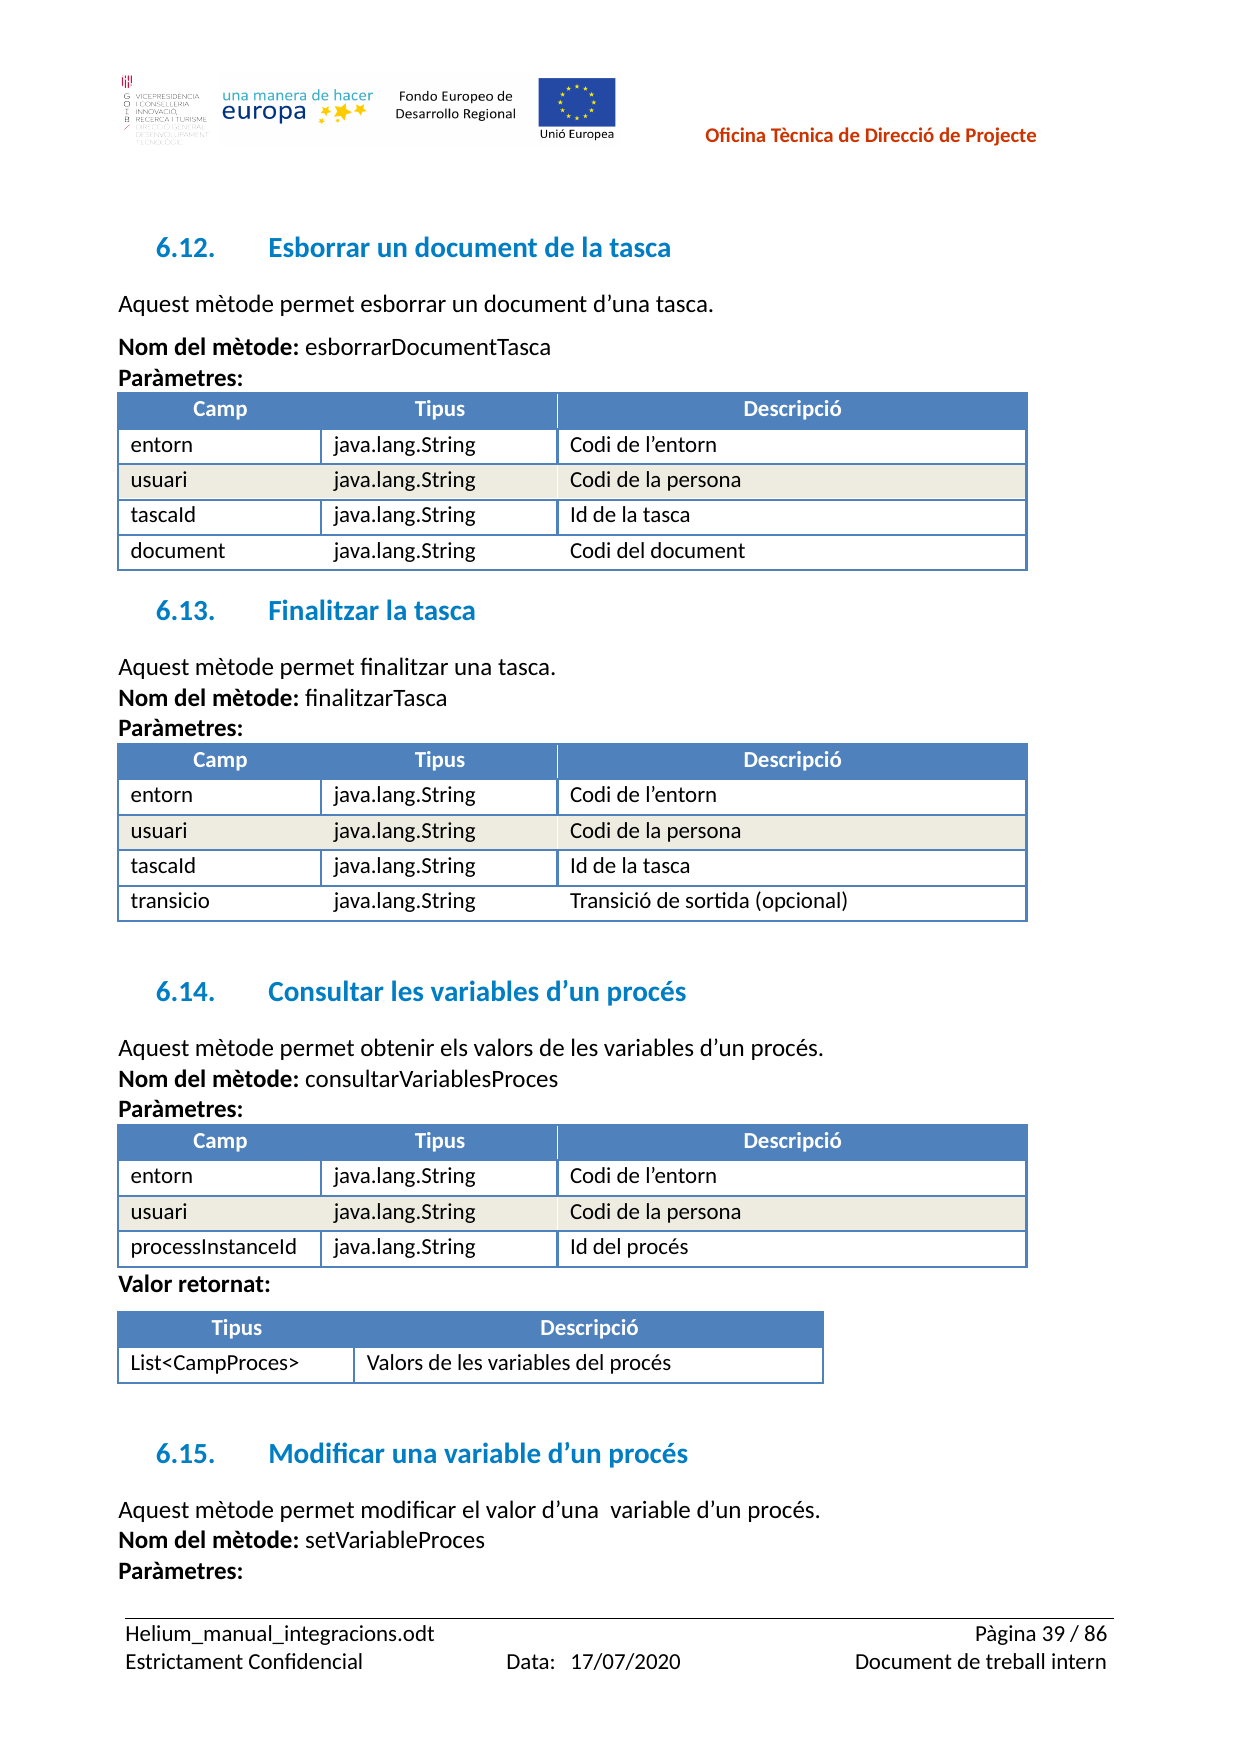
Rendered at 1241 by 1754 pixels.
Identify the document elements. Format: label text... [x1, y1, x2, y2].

table_cell transicio [119, 887, 321, 920]
table_header Camp [119, 745, 321, 778]
table_cell usuari [119, 465, 321, 498]
subtitle Consultar les variables d’un procés [156, 973, 1122, 1009]
text Aquest mètode permet esborrar un document d’una tasca. [118, 288, 1122, 319]
subtitle Modificar una variable d’un procés [156, 1435, 1122, 1470]
table_cell entorn [119, 430, 320, 463]
table_cell Codi de l’entorn [559, 1161, 1025, 1195]
table_header Tipus [321, 745, 557, 778]
table_cell Id de la tasca [559, 501, 1025, 534]
table_cell java.lang.String [322, 501, 556, 534]
table_cell entorn [119, 1161, 320, 1195]
table_cell java.lang.String [321, 887, 557, 920]
table_header Descripció [354, 1313, 822, 1346]
table_cell usuari [119, 816, 321, 849]
table_header Descripció [558, 745, 1025, 778]
table_header Tipus [321, 1126, 557, 1159]
table_cell java.lang.String [322, 430, 556, 463]
table_cell entorn [119, 780, 320, 814]
text Aquest mètode permet modificar el valor d’una variable d’un procés. [118, 1494, 1122, 1524]
table_cell tascaId [119, 851, 320, 884]
table_header Camp [119, 394, 321, 428]
picture [118, 73, 213, 147]
picture [219, 73, 621, 147]
text Valor retornat: [118, 1268, 1122, 1298]
table_header Tipus [321, 394, 557, 428]
table_cell java.lang.String [321, 465, 557, 498]
text Nom del mètode: finalitzarTasca Paràmetres: [118, 682, 1122, 743]
text Nom del mètode: setVariableProces Paràmetres: [118, 1524, 1122, 1586]
table_cell Codi de la persona [558, 1197, 1025, 1230]
table_header Tipus [119, 1313, 354, 1346]
text Nom del mètode: consultarVariablesProces Paràmetres: [118, 1063, 1122, 1124]
table_cell java.lang.String [321, 816, 557, 849]
table_cell java.lang.String [321, 536, 557, 569]
text Aquest mètode permet finalitzar una tasca. [118, 651, 1122, 682]
table_cell java.lang.String [322, 780, 556, 814]
table_cell Transició de sortida (opcional) [558, 887, 1025, 920]
subtitle Esborrar un document de la tasca [156, 229, 1122, 264]
table_cell Id del procés [559, 1232, 1025, 1266]
table_cell List<CampProces> [119, 1348, 353, 1382]
table_cell processInstanceId [119, 1232, 320, 1266]
subtitle Finalitzar la tasca [156, 592, 1122, 628]
text Aquest mètode permet obtenir els valors de les variables d’un procés. [118, 1032, 1122, 1063]
table_cell Codi de la persona [558, 465, 1025, 498]
table_cell java.lang.String [322, 1161, 556, 1195]
table_header Descripció [558, 1126, 1025, 1159]
table_cell java.lang.String [322, 1232, 556, 1266]
table_cell Id de la tasca [559, 851, 1025, 884]
table_cell Codi de l’entorn [559, 780, 1025, 814]
table_cell java.lang.String [321, 1197, 557, 1230]
table_cell Codi del document [558, 536, 1025, 569]
table_cell document [119, 536, 321, 569]
table_header Camp [119, 1126, 321, 1159]
table_cell tascaId [119, 501, 320, 534]
table_cell Codi de la persona [558, 816, 1025, 849]
table_cell Codi de l’entorn [559, 430, 1025, 463]
table_cell java.lang.String [322, 851, 556, 884]
table_cell usuari [119, 1197, 321, 1230]
text Nom del mètode: esborrarDocumentTasca Paràmetres: [118, 331, 1122, 392]
table_cell Valors de les variables del procés [355, 1348, 822, 1382]
table_header Descripció [558, 394, 1025, 428]
